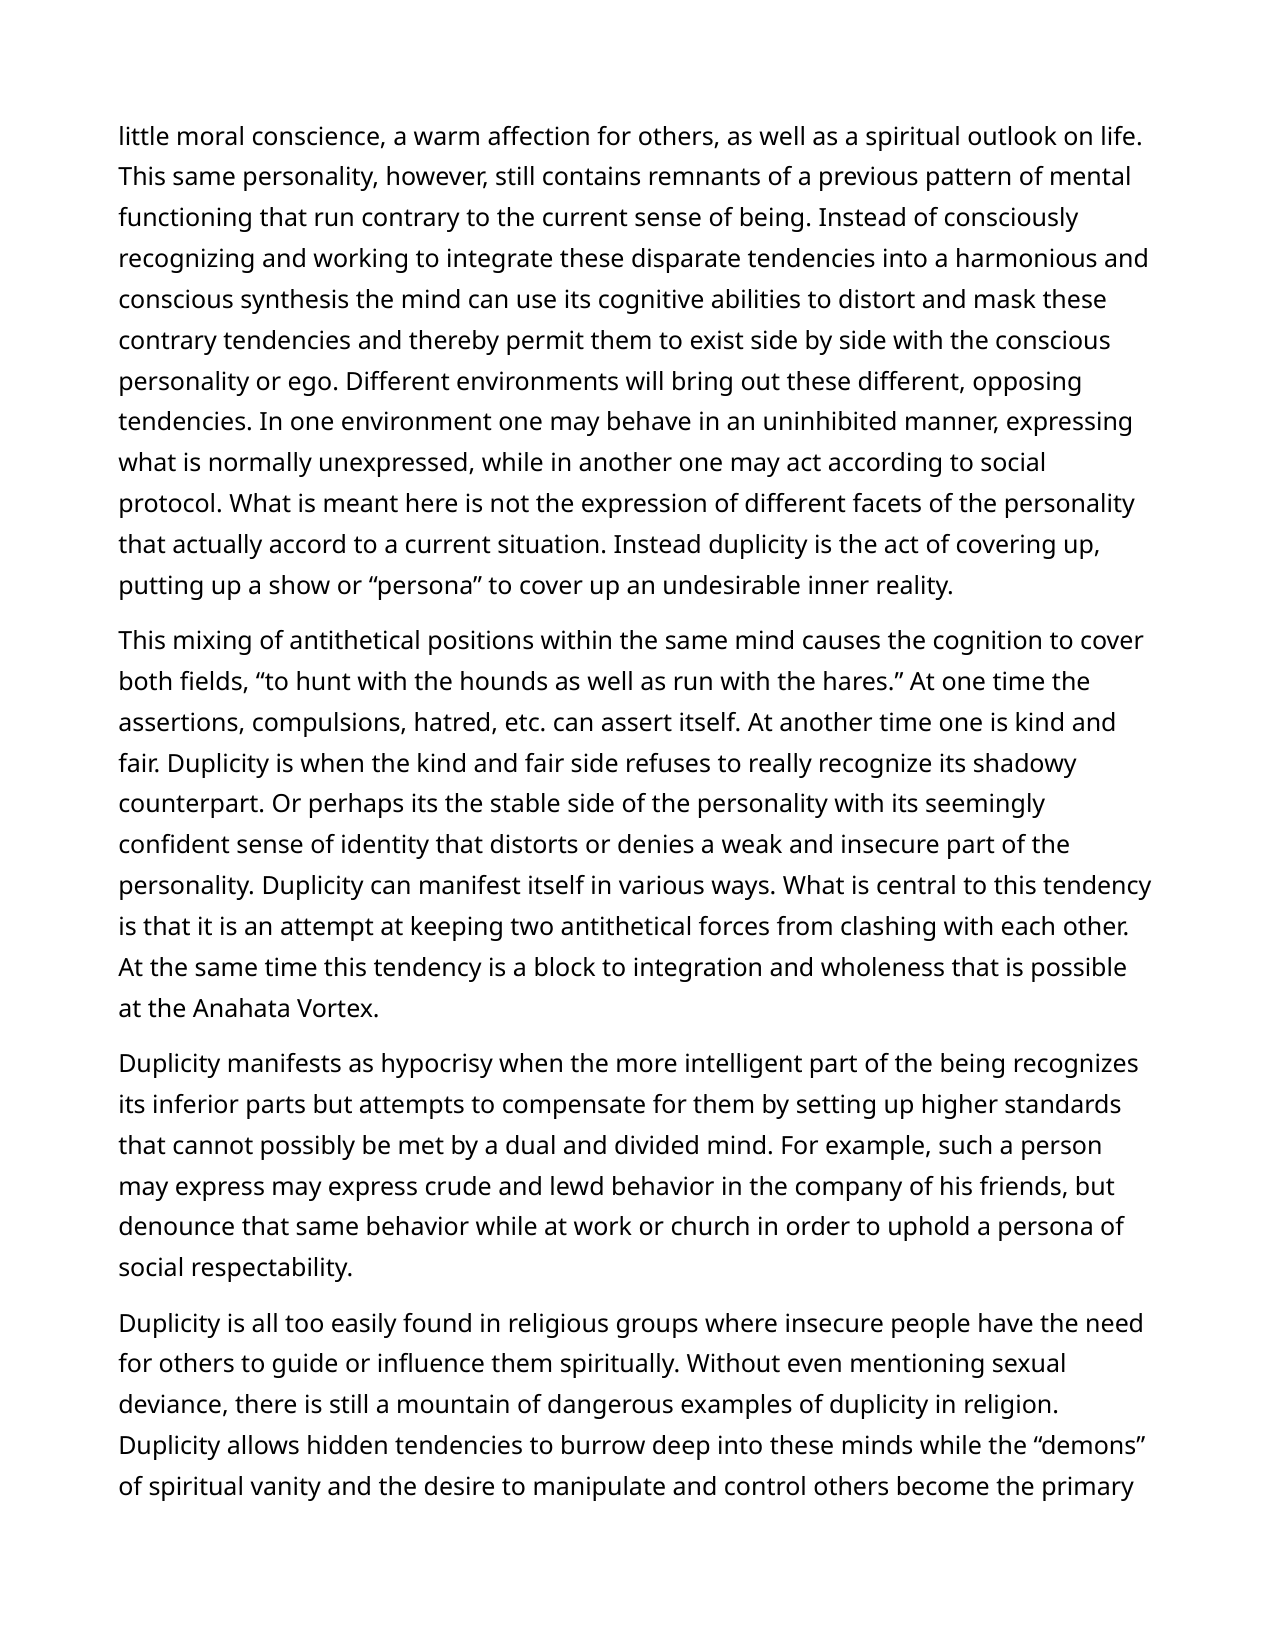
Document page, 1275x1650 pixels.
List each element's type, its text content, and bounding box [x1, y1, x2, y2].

text This mixing of antithetical positions within the same mind causes the cognition to cover both fields, “to hunt with the hounds as well as run with the hares.” At one time the assertions, compulsions, hatred, etc. can assert itself. At another time one is kind and fair. Duplicity is when the kind and fair side refuses to really recognize its shadowy counterpart. Or perhaps its the stable side of the personality with its seemingly confident sense of identity that distorts or denies a weak and insecure part of the personality. Duplicity can manifest itself in various ways. What is central to this tendency is that it is an attempt at keeping two antithetical forces from clashing with each other. At the same time this tendency is a block to integration and wholeness that is possible at the Anahata Vortex. [118, 623, 1157, 1024]
text Duplicity manifests as hypocrisy when the more intelligent part of the being recognizes its inferior parts but attempts to compensate for them by setting up higher standards that cannot possibly be met by a dual and divided mind. For example, such a person may express may express crude and lewd behavior in the company of his friends, but denounce that same behavior while at work or church in order to uphold a persona of social respectability. [118, 1046, 1157, 1284]
text Duplicity is all too easily found in religious groups where insecure people have the need for others to guide or influence them spiritually. Without even mentioning sexual deviance, there is still a mountain of dangerous examples of duplicity in religion. Duplicity allows hidden tendencies to burrow deep into these minds while the “demons” of spiritual vanity and the desire to manipulate and control others become the primary [118, 1305, 1157, 1503]
text little moral conscience, a warm affection for others, as well as a spiritual outlook on life. This same personality, however, still contains remnants of a previous pattern of mental functioning that run contrary to the current sense of being. Instead of consciously recognizing and working to integrate these disparate tendencies into a harmonious and conscious synthesis the mind can use its cognitive abilities to distort and mask these contrary tendencies and thereby permit them to exist side by side with the conscious personality or ego. Different environments will bring out these different, opposing tendencies. In one environment one may behave in an uninhibited manner, expressing what is normally unexpressed, while in another one may act according to social protocol. What is meant here is not the expression of different facets of the personality that actually accord to a current situation. Instead duplicity is the act of covering up, putting up a show or “persona” to cover up an undesirable inner reality. [118, 118, 1157, 601]
